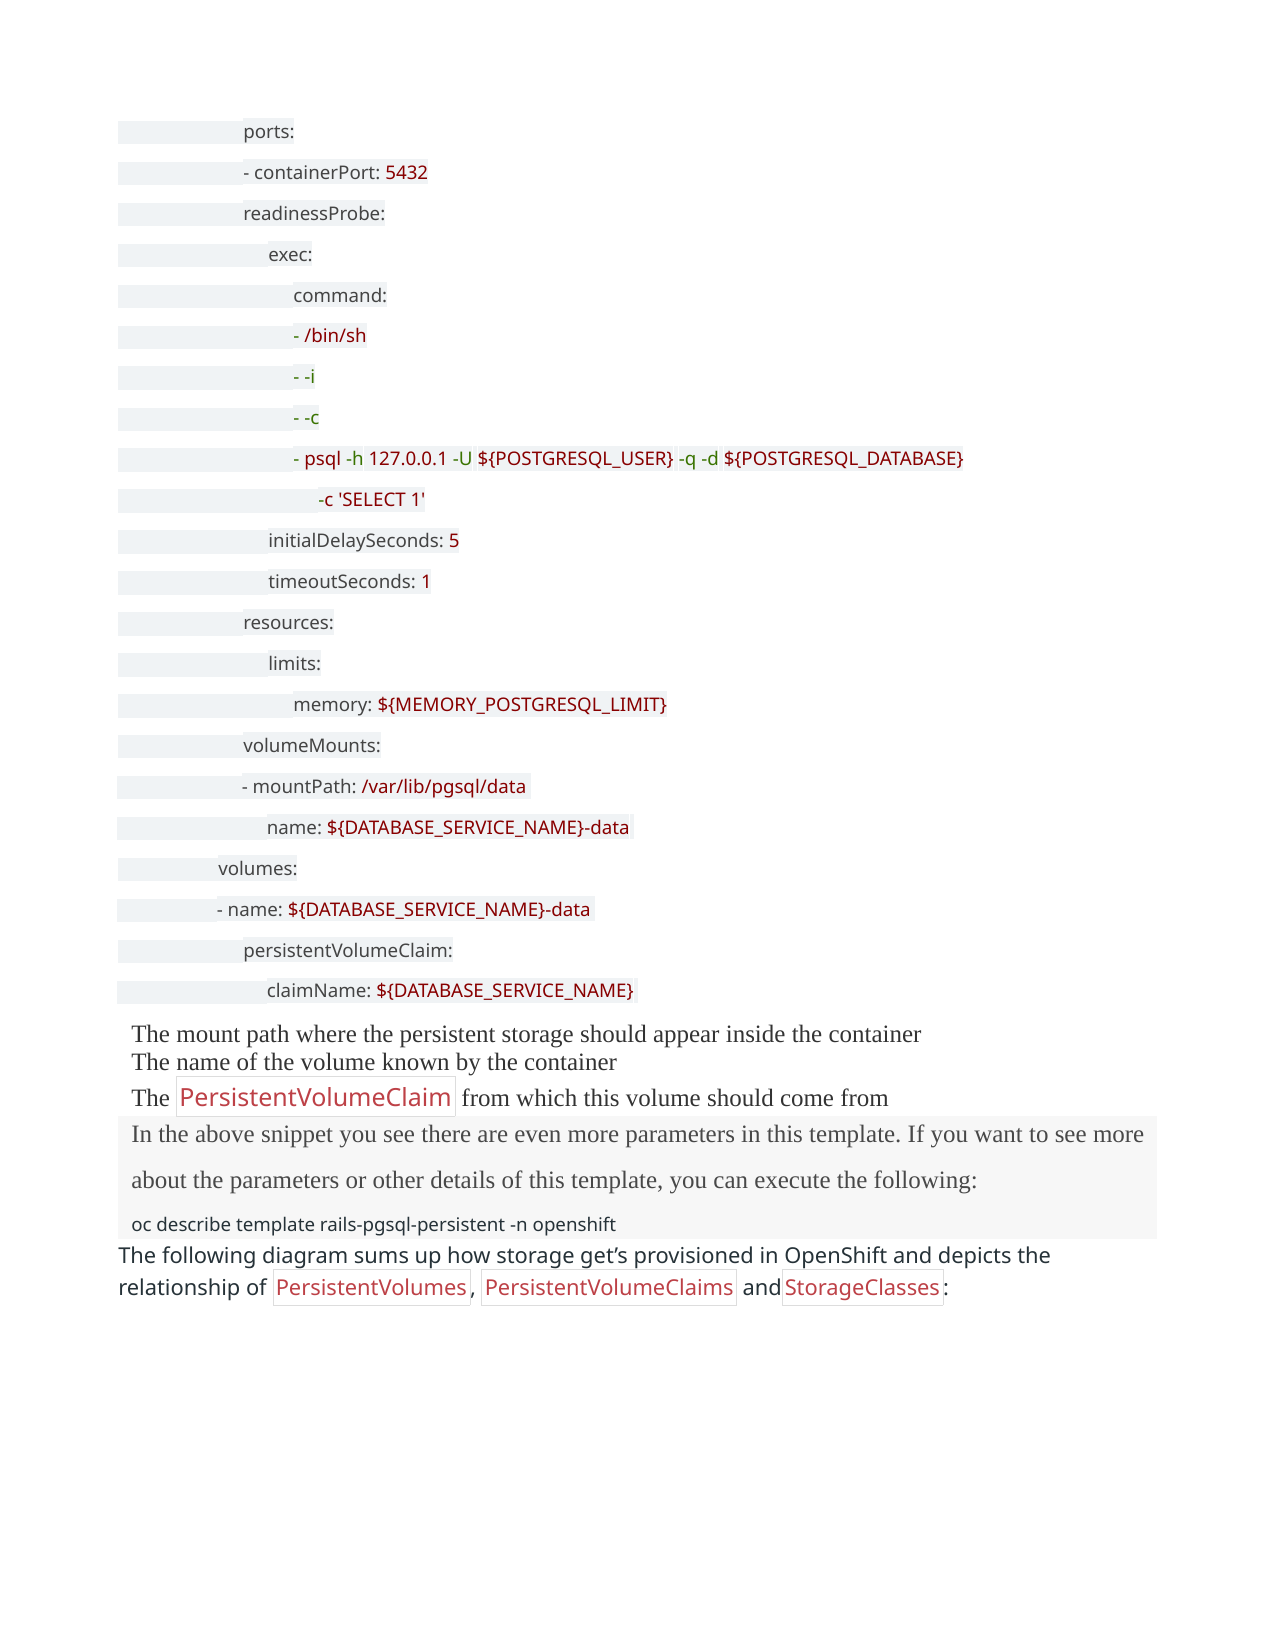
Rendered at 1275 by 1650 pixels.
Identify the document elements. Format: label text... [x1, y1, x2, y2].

text claimName: ${DATABASE_SERVICE_NAME} [117, 978, 1157, 1004]
table_cell [118, 1048, 131, 1076]
text name: ${DATABASE_SERVICE_NAME}-data [117, 814, 1157, 840]
text exec: [118, 241, 1157, 267]
text - containerPort: 5432 [118, 159, 1157, 185]
text The following diagram sums up how storage get’s provisioned in OpenShift and depicts the relationship of PersistentVolumes, PersistentVolumeClaims andStorageClasses: [118, 1239, 1157, 1305]
text - name: ${DATABASE_SERVICE_NAME}-data [117, 896, 1157, 922]
text volumeMounts: [118, 732, 1157, 758]
text command: [118, 282, 1157, 308]
text memory: ${MEMORY_POSTGRESQL_LIMIT} [118, 691, 1157, 718]
text initialDelaySeconds: 5 [118, 527, 1157, 554]
text - -c [118, 405, 1157, 431]
text readinessProbe: [118, 200, 1157, 226]
text - -i [118, 364, 1157, 390]
text volumes: [118, 855, 1157, 881]
table_cell from which this volume should come from [456, 1076, 934, 1116]
text persistentVolumeClaim: [118, 937, 1157, 963]
table_cell [118, 1076, 131, 1116]
text timeoutSeconds: 1 [118, 568, 1157, 595]
text - mountPath: /var/lib/pgsql/data [117, 773, 1157, 799]
table_header [118, 1019, 131, 1047]
table_cell The [131, 1076, 176, 1116]
text -c 'SELECT 1' [118, 487, 1157, 513]
table_header [118, 1116, 131, 1239]
table_cell PersistentVolumeClaim [177, 1077, 455, 1116]
table_header The mount path where the persistent storage should appear inside the container [131, 1019, 934, 1047]
table_header In the above snippet you see there are even more parameters in this template. If you want to see more about the parameters or other details of this template, you can execute the following: oc describe template rails-pgsql-persistent -n openshift [131, 1116, 1157, 1239]
text - psql -h 127.0.0.1 -U ${POSTGRESQL_USER} -q -d ${POSTGRESQL_DATABASE} [118, 446, 1157, 472]
text ports: [118, 118, 1157, 144]
text - /bin/sh [118, 323, 1157, 349]
text limits: [118, 650, 1157, 677]
text resources: [118, 609, 1157, 636]
table_cell The name of the volume known by the container [131, 1048, 934, 1076]
